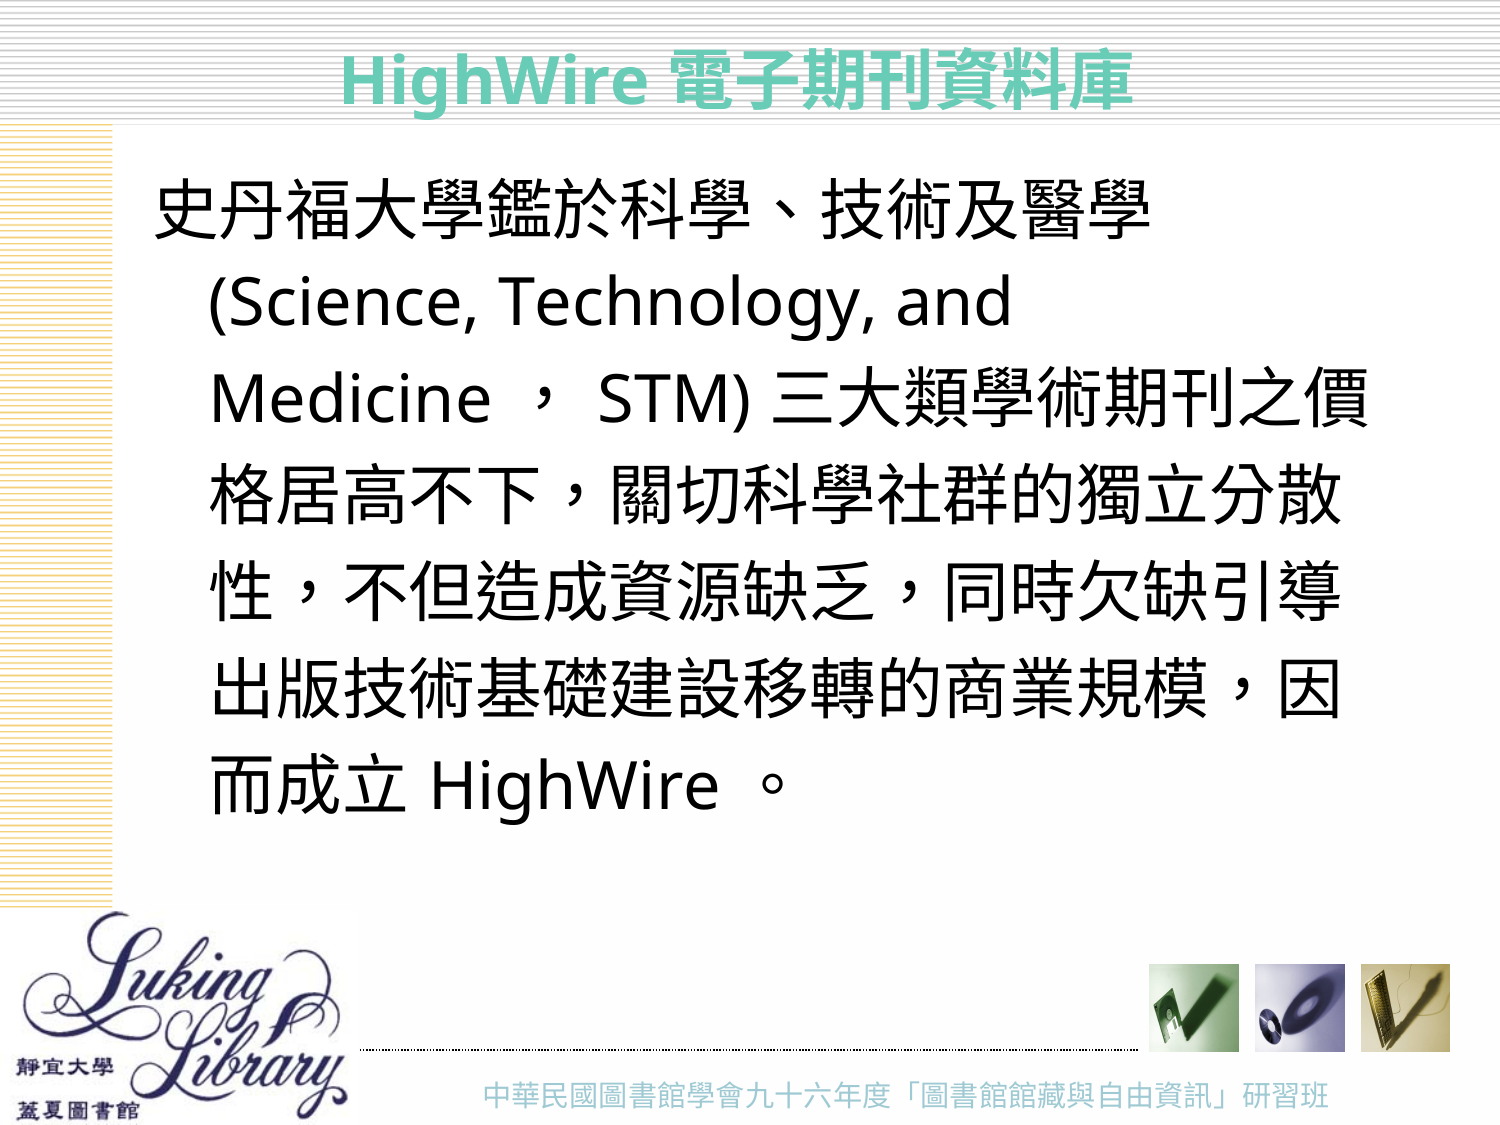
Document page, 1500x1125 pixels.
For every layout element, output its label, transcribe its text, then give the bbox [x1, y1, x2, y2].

list 史丹福大學鑑於科學、技術及醫學 (Science, Technology, and Medicine，STM)三大類學術期刊之價格居高不下，關切科學社群的獨立分散性，不但造成資源缺乏，同時欠缺引導出版技術基礎建設移轉的商業規模，因而成立HighWire。 [137, 149, 1413, 1013]
title HighWire 電子期刊資料庫 [74, 27, 1433, 123]
picture [1361, 964, 1450, 1052]
picture [0, 0, 1500, 1125]
picture [1149, 1013, 1239, 1052]
picture [1255, 1013, 1345, 1052]
